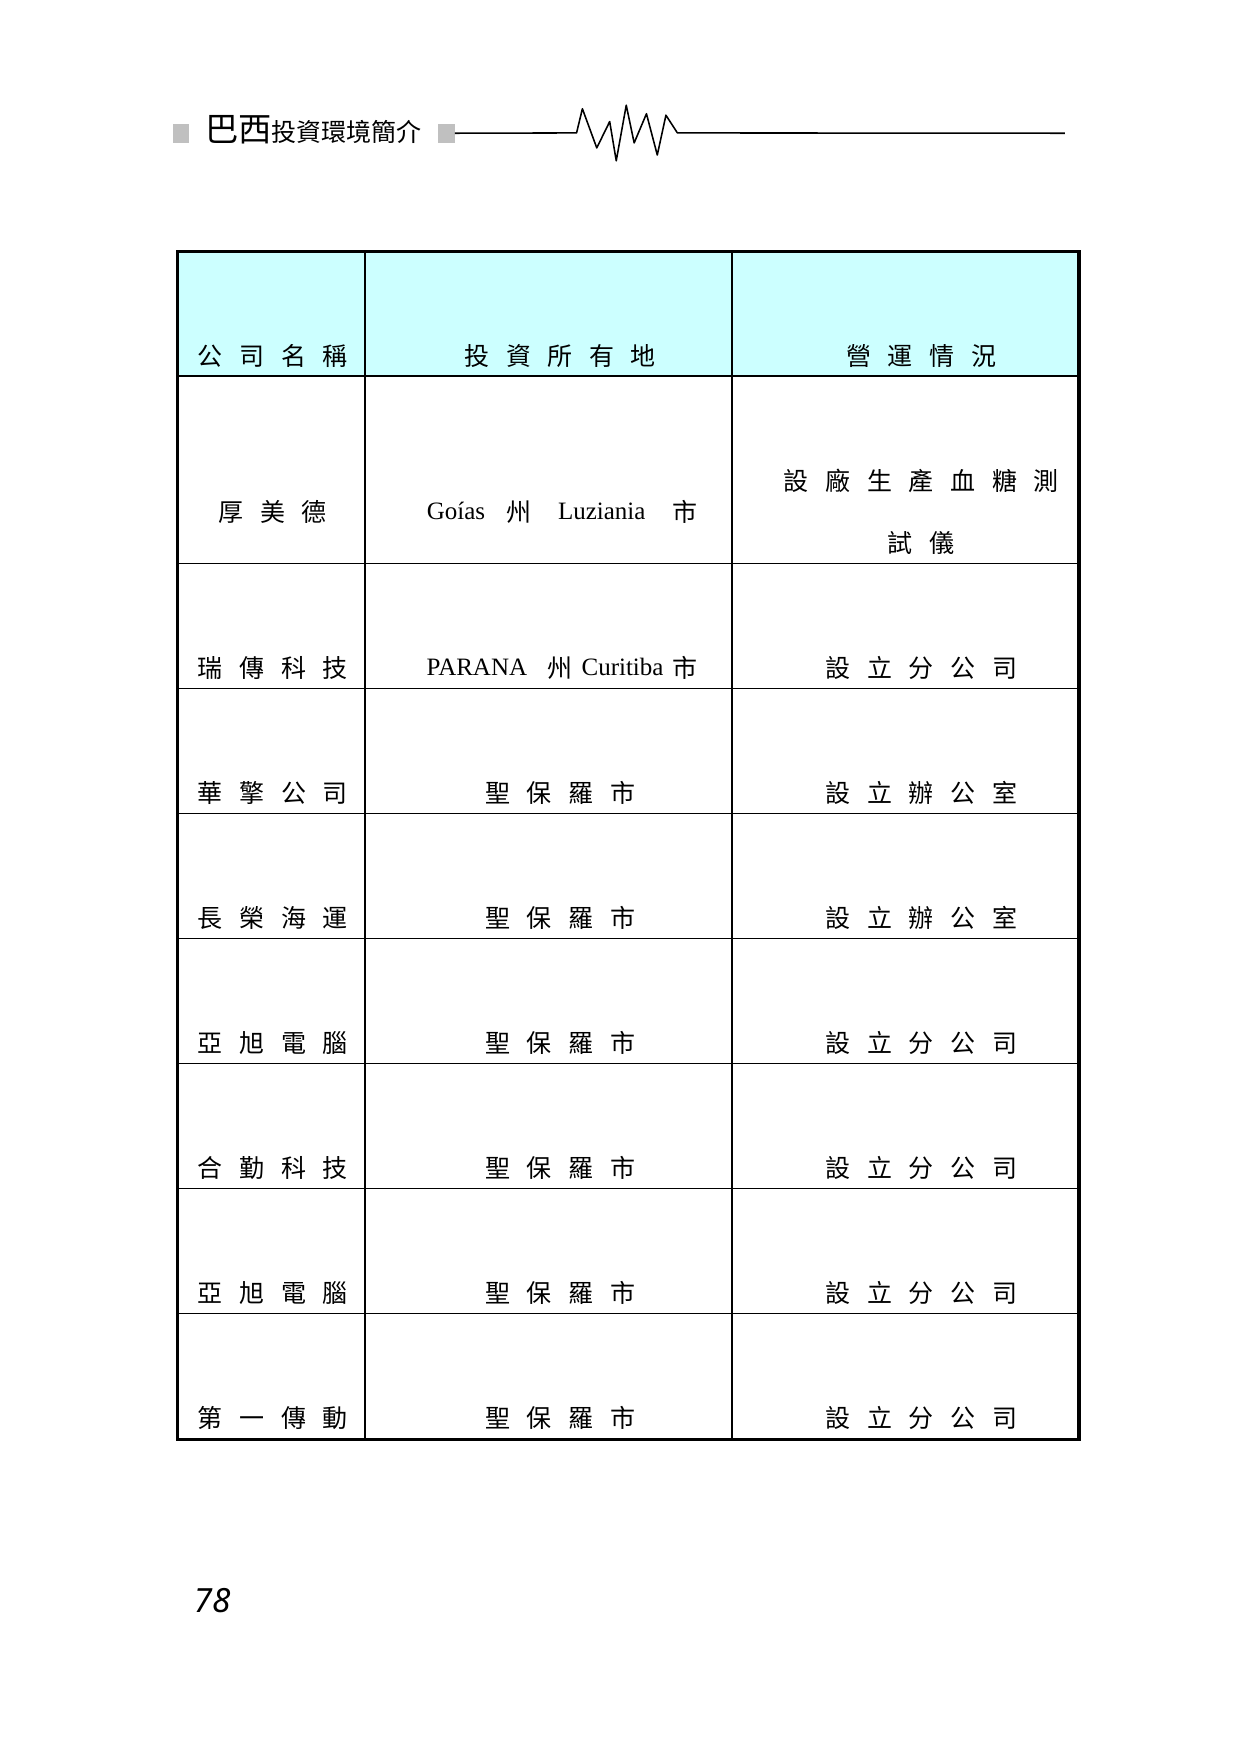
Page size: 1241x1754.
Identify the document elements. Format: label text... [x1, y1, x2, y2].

table_header 營運情況 [733, 253, 1077, 375]
table_cell 聖保羅市 [366, 689, 731, 813]
table_cell 聖保羅市 [366, 1189, 731, 1313]
table_cell 聖保羅市 [366, 1314, 731, 1438]
table_cell 第一傳動 [179, 1314, 364, 1438]
table_header 公司名稱 [179, 253, 364, 375]
table_cell PARANA州Curitiba市 [366, 564, 731, 688]
table_cell 亞旭電腦 [179, 1189, 364, 1313]
table_cell 厚美德 [179, 377, 364, 563]
table_cell 設立分公司 [733, 1314, 1077, 1438]
table_cell 設廠生產血糖測試儀 [733, 377, 1077, 563]
table_cell 設立辦公室 [733, 814, 1077, 938]
table_cell Goías州Luziania市 [366, 377, 731, 563]
table_cell 合勤科技 [179, 1064, 364, 1188]
table_cell 瑞傳科技 [179, 564, 364, 688]
table_cell 聖保羅市 [366, 1064, 731, 1188]
table_cell 設立分公司 [733, 564, 1077, 688]
table_cell 長榮海運 [179, 814, 364, 938]
table_cell 聖保羅市 [366, 939, 731, 1063]
table_cell 設立辦公室 [733, 689, 1077, 813]
table_cell 設立分公司 [733, 1189, 1077, 1313]
table_cell 設立分公司 [733, 1064, 1077, 1188]
table_cell 設立分公司 [733, 939, 1077, 1063]
table_header 投資所有地 [366, 253, 731, 375]
table_cell 聖保羅市 [366, 814, 731, 938]
table_cell 華擎公司 [179, 689, 364, 813]
table_cell 亞旭電腦 [179, 939, 364, 1063]
